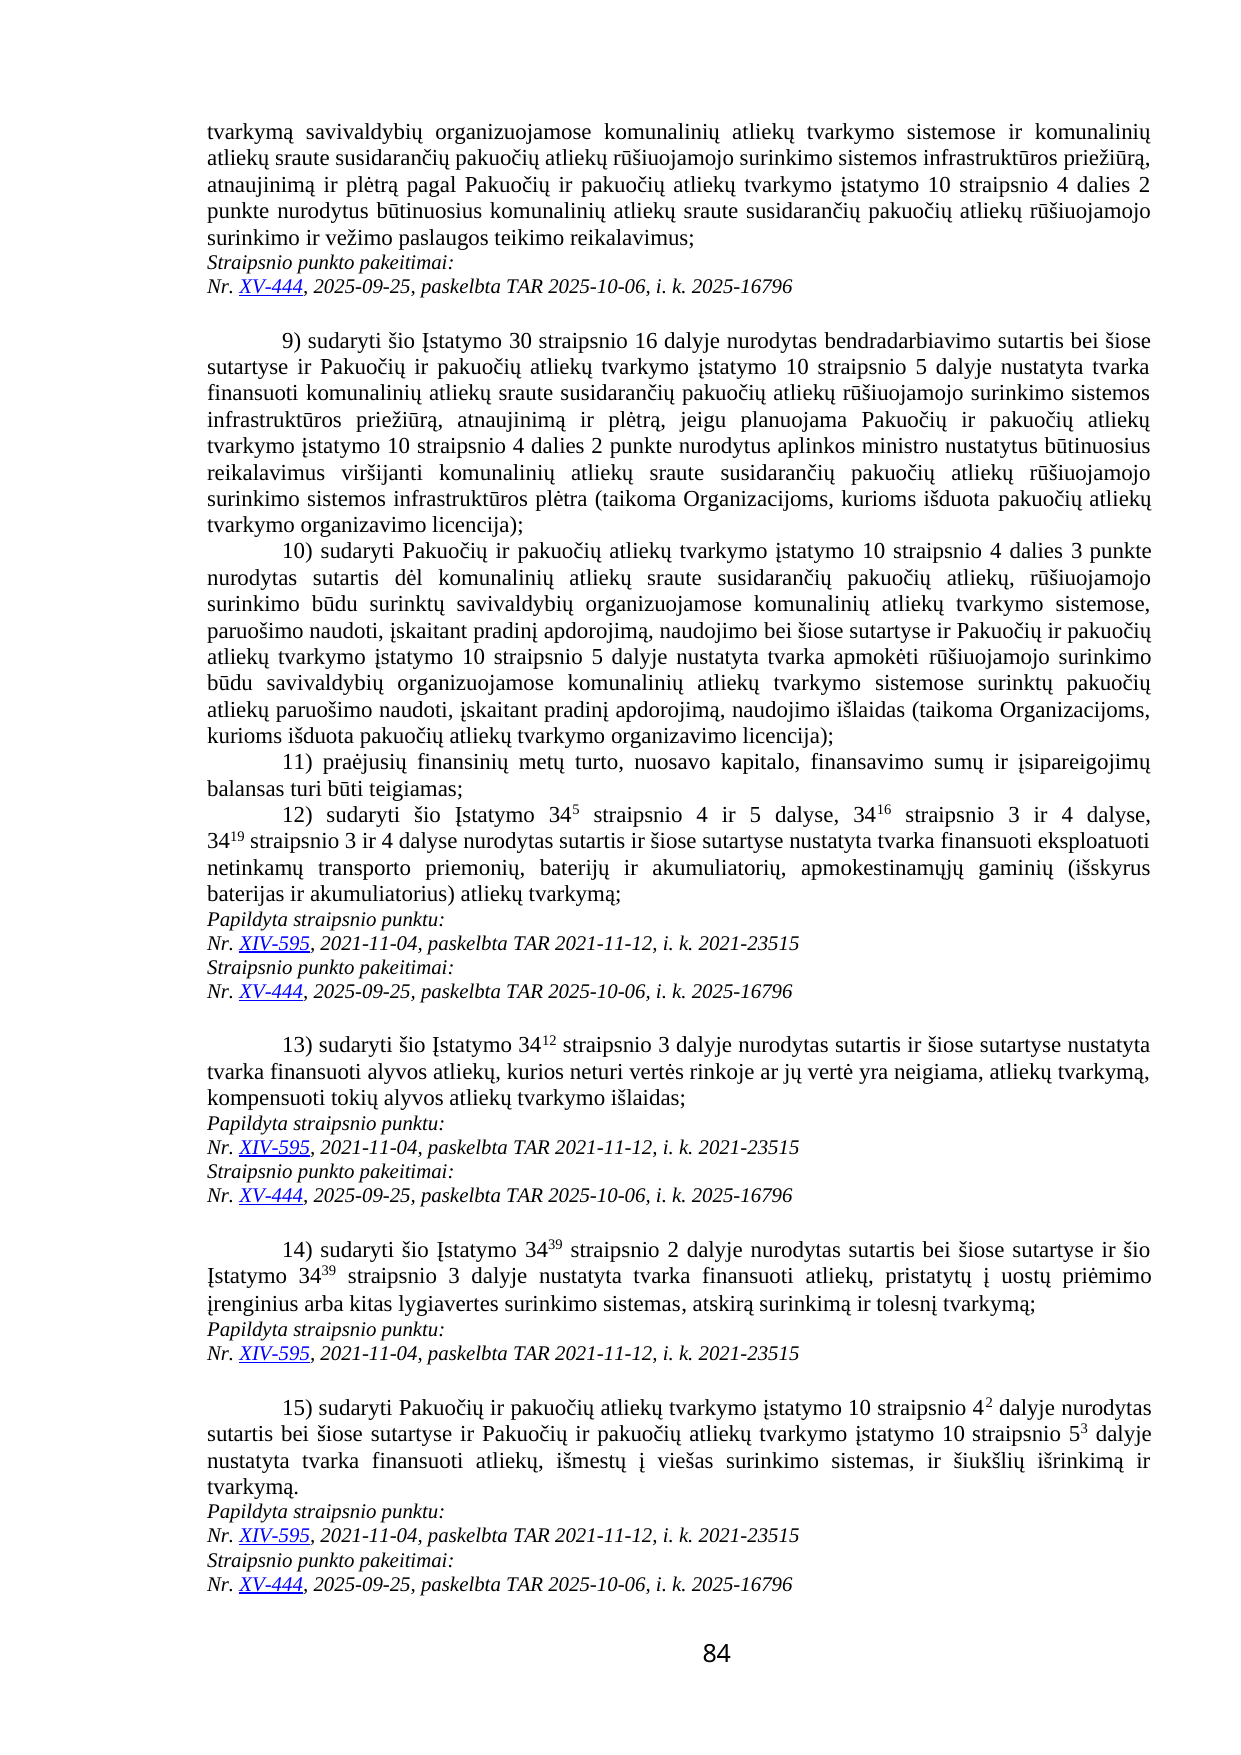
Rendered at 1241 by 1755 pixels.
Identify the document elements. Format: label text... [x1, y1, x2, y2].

text 11) praėjusių finansinių metų turto, nuosavo kapitalo, finansavimo sumų ir įsipareigojimų balansas turi būti teigiamas; [207, 748, 1152, 801]
text Straipsnio punkto pakeitimai: [207, 1159, 1152, 1183]
text Papildyta straipsnio punktu: [207, 1499, 1152, 1523]
text 13) sudaryti šio Įstatymo 3412 straipsnio 3 dalyje nurodytas sutartis ir šiose sutartyse nustatyta tvarka finansuoti alyvos atliekų, kurios neturi vertės rinkoje ar jų vertė yra neigiama, atliekų tvarkymą, kompensuoti tokių alyvos atliekų tvarkymo išlaidas; [207, 1032, 1152, 1111]
text Nr. XIV-595, 2021-11-04, paskelbta TAR 2021-11-12, i. k. 2021-23515 [207, 1135, 1152, 1159]
text Nr. XIV-595, 2021-11-04, paskelbta TAR 2021-11-12, i. k. 2021-23515 [207, 931, 1152, 955]
text Straipsnio punkto pakeitimai: [207, 1547, 1152, 1572]
text Straipsnio punkto pakeitimai: [207, 250, 1152, 274]
text 15) sudaryti Pakuočių ir pakuočių atliekų tvarkymo įstatymo 10 straipsnio 42 dalyje nurodytas sutartis bei šiose sutartyse ir Pakuočių ir pakuočių atliekų tvarkymo įstatymo 10 straipsnio 53 dalyje nustatyta tvarka finansuoti atliekų, išmestų į viešas surinkimo sistemas, ir šiukšlių išrinkimą ir tvarkymą. [207, 1394, 1152, 1499]
text Nr. XV-444, 2025-09-25, paskelbta TAR 2025-10-06, i. k. 2025-16796 [207, 1183, 1152, 1207]
text Papildyta straipsnio punktu: [207, 1317, 1152, 1341]
text Straipsnio punkto pakeitimai: [207, 955, 1152, 979]
text 14) sudaryti šio Įstatymo 3439 straipsnio 2 dalyje nurodytas sutartis bei šiose sutartyse ir šio Įstatymo 3439 straipsnio 3 dalyje nustatyta tvarka finansuoti atliekų, pristatytų į uostų priėmimo įrenginius arba kitas lygiavertes surinkimo sistemas, atskirą surinkimą ir tolesnį tvarkymą; [207, 1236, 1152, 1317]
text Nr. XIV-595, 2021-11-04, paskelbta TAR 2021-11-12, i. k. 2021-23515 [207, 1341, 1152, 1365]
text Nr. XV-444, 2025-09-25, paskelbta TAR 2025-10-06, i. k. 2025-16796 [207, 1572, 1152, 1596]
text 12) sudaryti šio Įstatymo 345 straipsnio 4 ir 5 dalyse, 3416 straipsnio 3 ir 4 dalyse, 3419 straipsnio 3 ir 4 dalyse nurodytas sutartis ir šiose sutartyse nustatyta tvarka finansuoti eksploatuoti netinkamų transporto priemonių, baterijų ir akumuliatorių, apmokestinamųjų gaminių (išskyrus baterijas ir akumuliatorius) atliekų tvarkymą; [207, 801, 1152, 907]
text Papildyta straipsnio punktu: [207, 907, 1152, 931]
text Papildyta straipsnio punktu: [207, 1111, 1152, 1135]
text Nr. XV-444, 2025-09-25, paskelbta TAR 2025-10-06, i. k. 2025-16796 [207, 274, 1152, 298]
text Nr. XIV-595, 2021-11-04, paskelbta TAR 2021-11-12, i. k. 2021-23515 [207, 1523, 1152, 1547]
text Nr. XV-444, 2025-09-25, paskelbta TAR 2025-10-06, i. k. 2025-16796 [207, 979, 1152, 1003]
text 9) sudaryti šio Įstatymo 30 straipsnio 16 dalyje nurodytas bendradarbiavimo sutartis bei šiose sutartyse ir Pakuočių ir pakuočių atliekų tvarkymo įstatymo 10 straipsnio 5 dalyje nustatyta tvarka finansuoti komunalinių atliekų sraute susidarančių pakuočių atliekų rūšiuojamojo surinkimo sistemos infrastruktūros priežiūrą, atnaujinimą ir plėtrą, jeigu planuojama Pakuočių ir pakuočių atliekų tvarkymo įstatymo 10 straipsnio 4 dalies 2 punkte nurodytus aplinkos ministro nustatytus būtinuosius reikalavimus viršijanti komunalinių atliekų sraute susidarančių pakuočių atliekų rūšiuojamojo surinkimo sistemos infrastruktūros plėtra (taikoma Organizacijoms, kurioms išduota pakuočių atliekų tvarkymo organizavimo licencija); [207, 327, 1152, 538]
text 10) sudaryti Pakuočių ir pakuočių atliekų tvarkymo įstatymo 10 straipsnio 4 dalies 3 punkte nurodytas sutartis dėl komunalinių atliekų sraute susidarančių pakuočių atliekų, rūšiuojamojo surinkimo būdu surinktų savivaldybių organizuojamose komunalinių atliekų tvarkymo sistemose, paruošimo naudoti, įskaitant pradinį apdorojimą, naudojimo bei šiose sutartyse ir Pakuočių ir pakuočių atliekų tvarkymo įstatymo 10 straipsnio 5 dalyje nustatyta tvarka apmokėti rūšiuojamojo surinkimo būdu savivaldybių organizuojamose komunalinių atliekų tvarkymo sistemose surinktų pakuočių atliekų paruošimo naudoti, įskaitant pradinį apdorojimą, naudojimo išlaidas (taikoma Organizacijoms, kurioms išduota pakuočių atliekų tvarkymo organizavimo licencija); [207, 538, 1152, 748]
text tvarkymą savivaldybių organizuojamose komunalinių atliekų tvarkymo sistemose ir komunalinių atliekų sraute susidarančių pakuočių atliekų rūšiuojamojo surinkimo sistemos infrastruktūros priežiūrą, atnaujinimą ir plėtrą pagal Pakuočių ir pakuočių atliekų tvarkymo įstatymo 10 straipsnio 4 dalies 2 punkte nurodytus būtinuosius komunalinių atliekų sraute susidarančių pakuočių atliekų rūšiuojamojo surinkimo ir vežimo paslaugos teikimo reikalavimus; [207, 118, 1152, 250]
